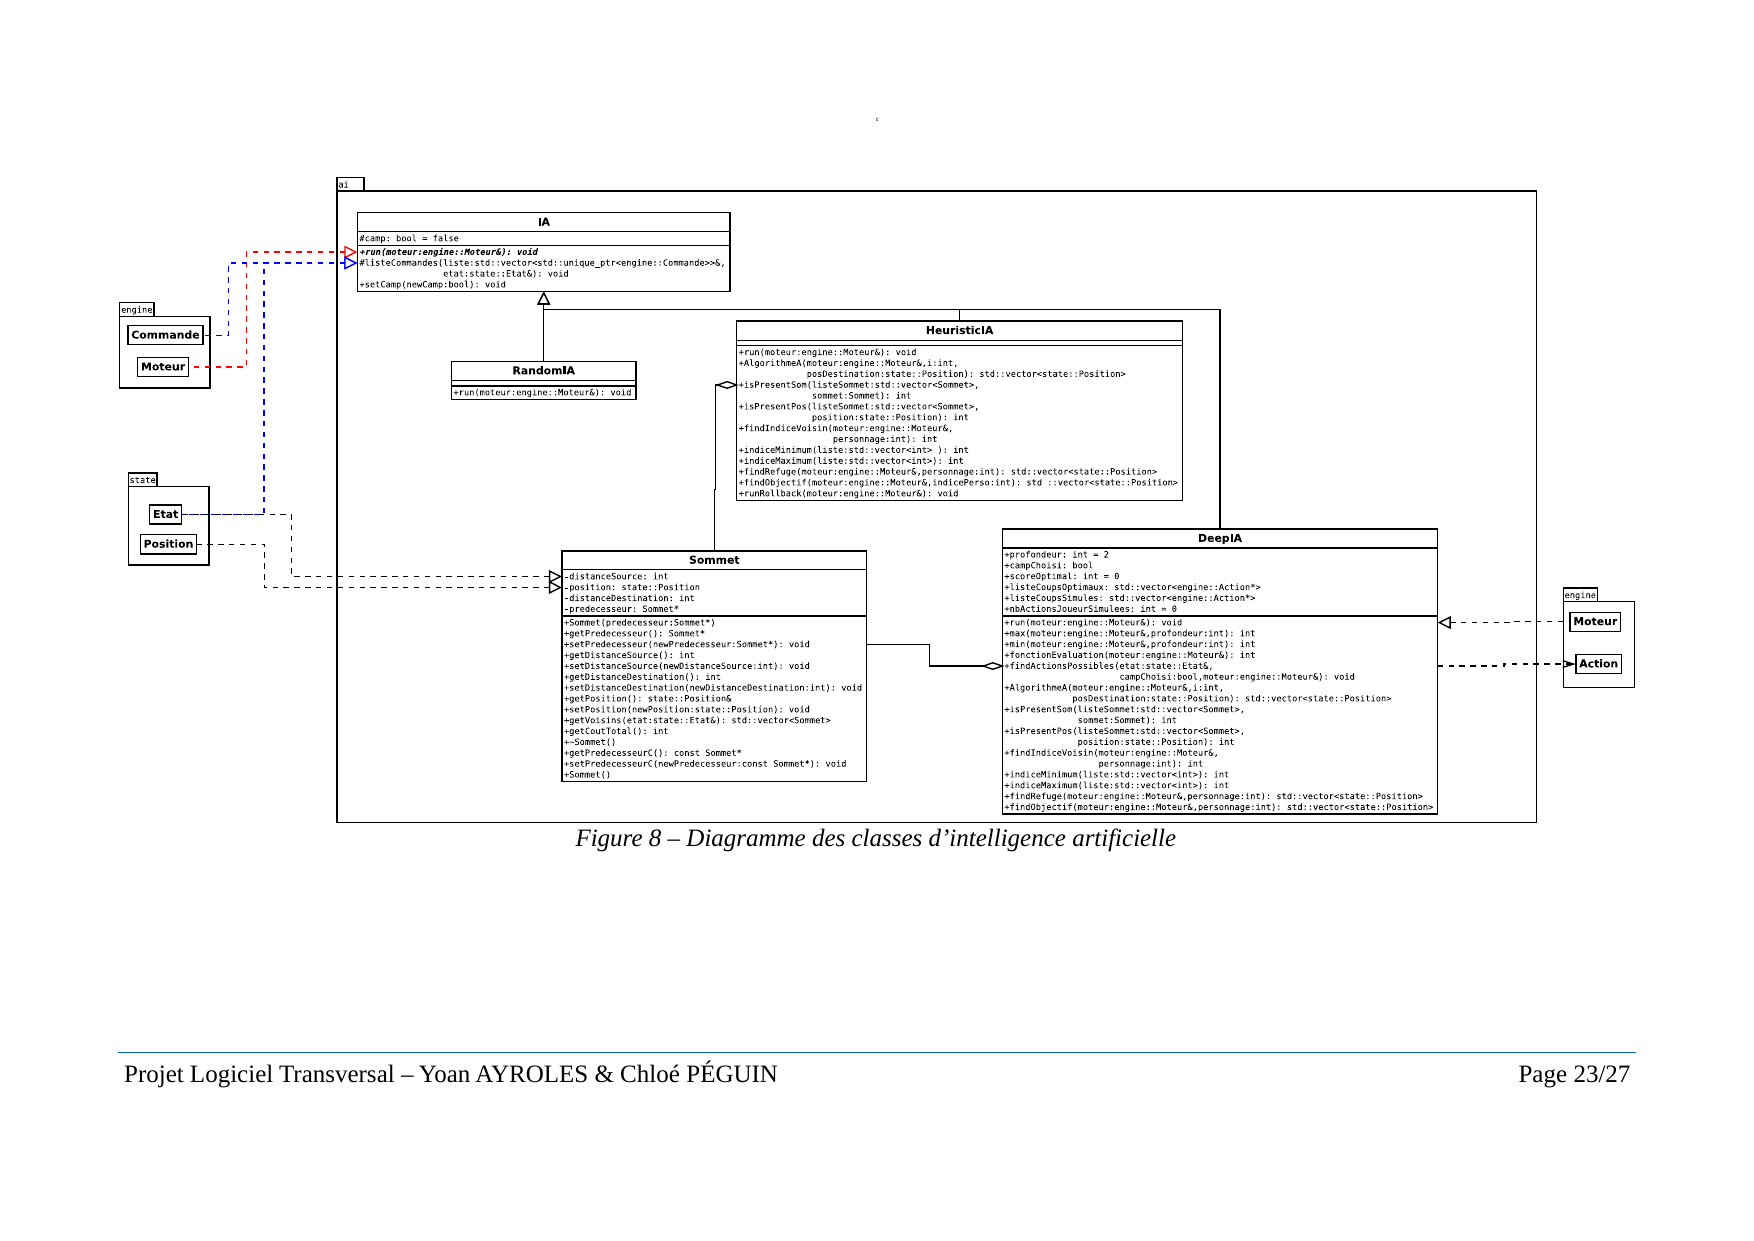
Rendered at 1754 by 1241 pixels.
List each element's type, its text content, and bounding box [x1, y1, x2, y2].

text Figure 8 – Diagramme des classes d’intelligence artificielle [118, 824, 1636, 852]
